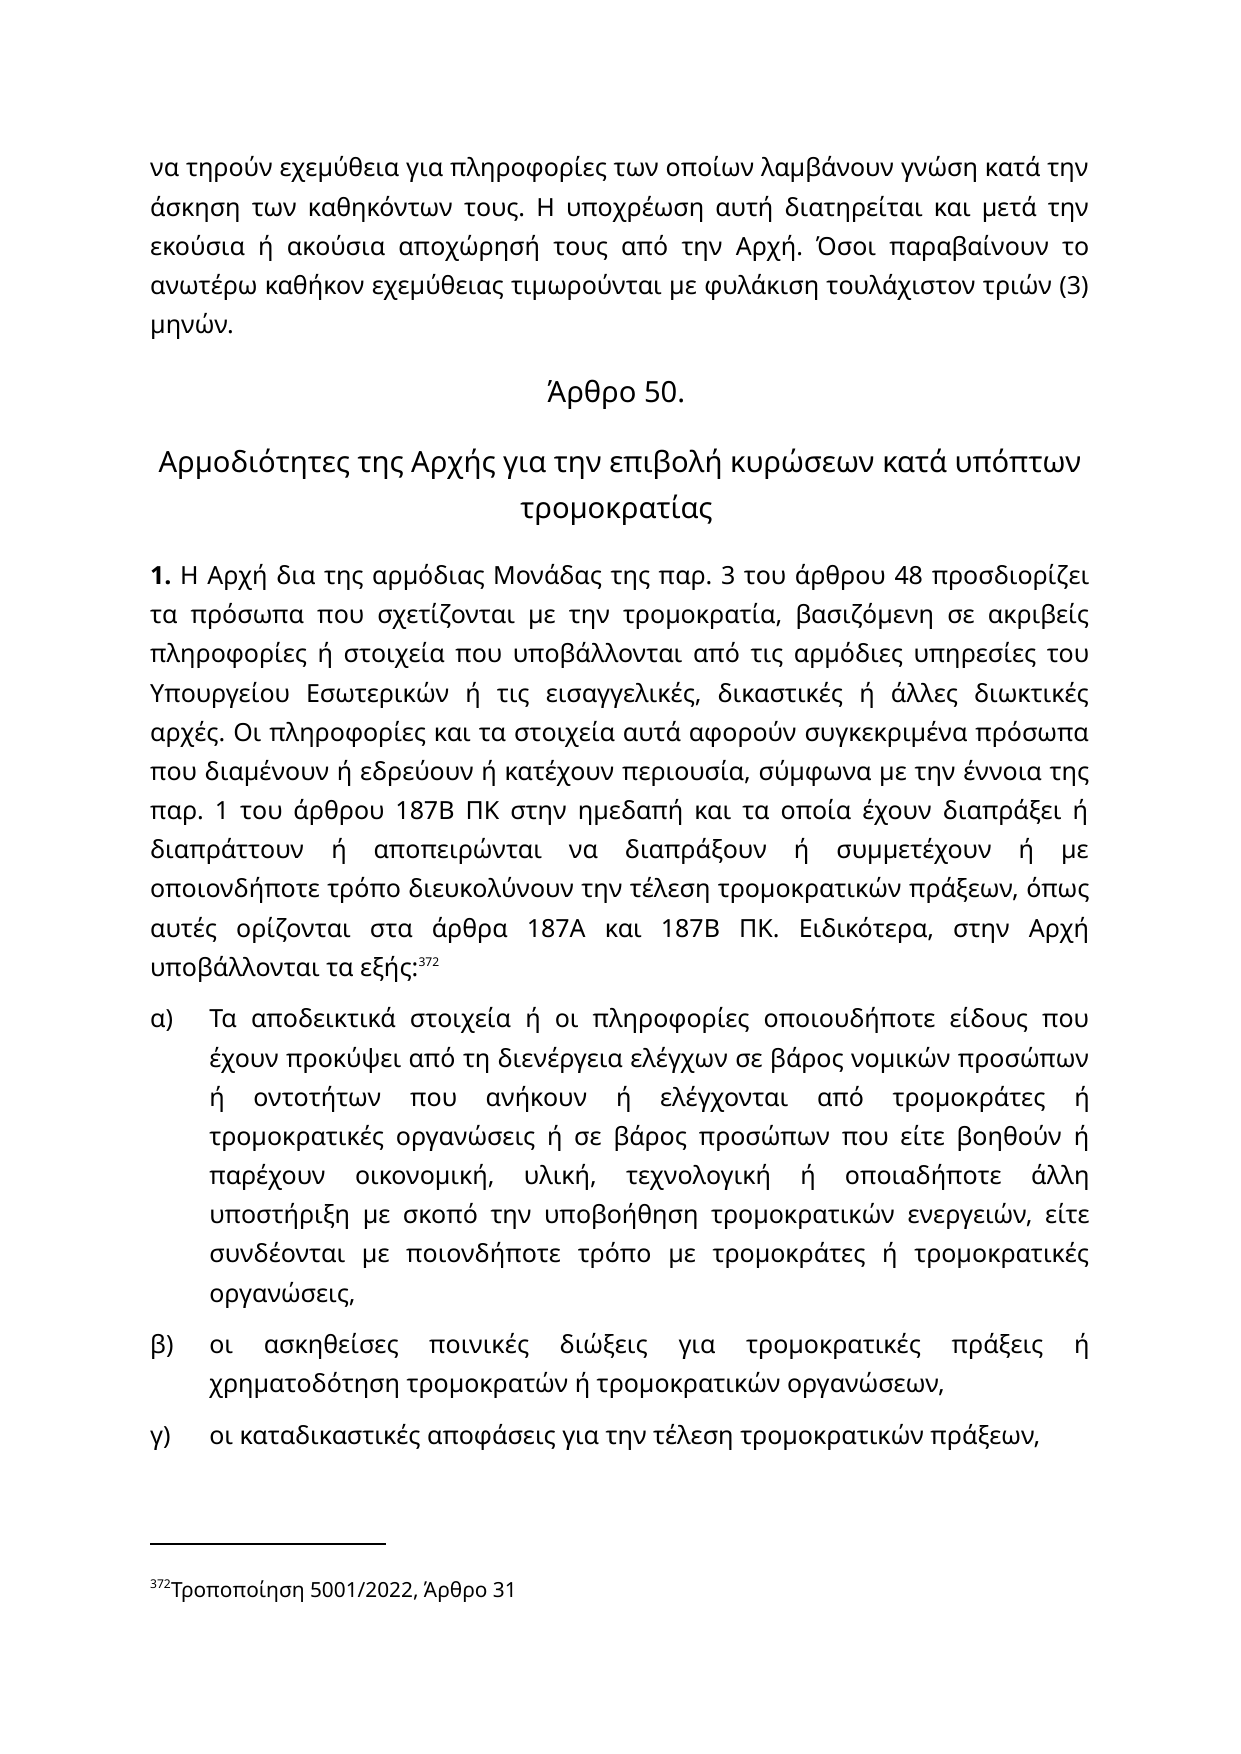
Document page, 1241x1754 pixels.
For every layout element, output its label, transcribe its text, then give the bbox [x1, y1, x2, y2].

list γ) οι καταδικαστικές αποφάσεις για την τέλεση τρομοκρατικών πράξεων, [150, 1418, 1090, 1452]
list β) οι ασκηθείσες ποινικές διώξεις για τρομοκρατικές πράξεις ή χρηματοδότηση τρομοκρατών ή τρομοκρατικών οργανώσεων, [150, 1327, 1090, 1400]
subtitle Αρμοδιότητες της Αρχής για την επιβολή κυρώσεων κατά υπόπτων τρομοκρατίας [150, 441, 1090, 527]
text Τροποποίηση 5001/2022, Άρθρο 31 [150, 1576, 1090, 1604]
list α) Τα αποδεικτικά στοιχεία ή οι πληροφορίες οποιουδήποτε είδους που έχουν προκύψει από τη διενέργεια ελέγχων σε βάρος νομικών προσώπων ή οντοτήτων που ανήκουν ή ελέγχονται από τρομοκράτες ή τρομοκρατικές οργανώσεις ή σε βάρος προσώπων που είτε βοηθούν ή παρέχουν οικονομική, υλική, τεχνολογική ή οποιαδήποτε άλλη υποστήριξη με σκοπό την υποβοήθηση τρομοκρατικών ενεργειών, είτε συνδέονται με ποιονδήποτε τρόπο με τρομοκράτες ή τρομοκρατικές οργανώσεις, [150, 1001, 1090, 1309]
text να τηρούν εχεμύθεια για πληροφορίες των οποίων λαμβάνουν γνώση κατά την άσκηση των καθηκόντων τους. Η υποχρέωση αυτή διατηρείται και μετά την εκούσια ή ακούσια αποχώρησή τους από την Αρχή. Όσοι παραβαίνουν το ανωτέρω καθήκον εχεμύθειας τιμωρούνται με φυλάκιση τουλάχιστον τριών (3) μηνών. [150, 150, 1090, 341]
subtitle Άρθρο 50. [150, 371, 1090, 411]
text 1. Η Αρχή δια της αρμόδιας Μονάδας της παρ. 3 του άρθρου 48 προσδιορίζει τα πρόσωπα που σχετίζονται με την τρομοκρατία, βασιζόμενη σε ακριβείς πληροφορίες ή στοιχεία που υποβάλλονται από τις αρμόδιες υπηρεσίες του Υπουργείου Εσωτερικών ή τις εισαγγελικές, δικαστικές ή άλλες διωκτικές αρχές. Οι πληροφορίες και τα στοιχεία αυτά αφορούν συγκεκριμένα πρόσωπα που διαμένουν ή εδρεύουν ή κατέχουν περιουσία, σύμφωνα με την έννοια της παρ. 1 του άρθρου 187Β ΠΚ στην ημεδαπή και τα οποία έχουν διαπράξει ή διαπράττουν ή αποπειρώνται να διαπράξουν ή συμμετέχουν ή με οποιονδήποτε τρόπο διευκολύνουν την τέλεση τρομοκρατικών πράξεων, όπως αυτές ορίζονται στα άρθρα 187Α και 187Β ΠΚ. Ειδικότερα, στην Αρχή υποβάλλονται τα εξής: [150, 558, 1090, 983]
